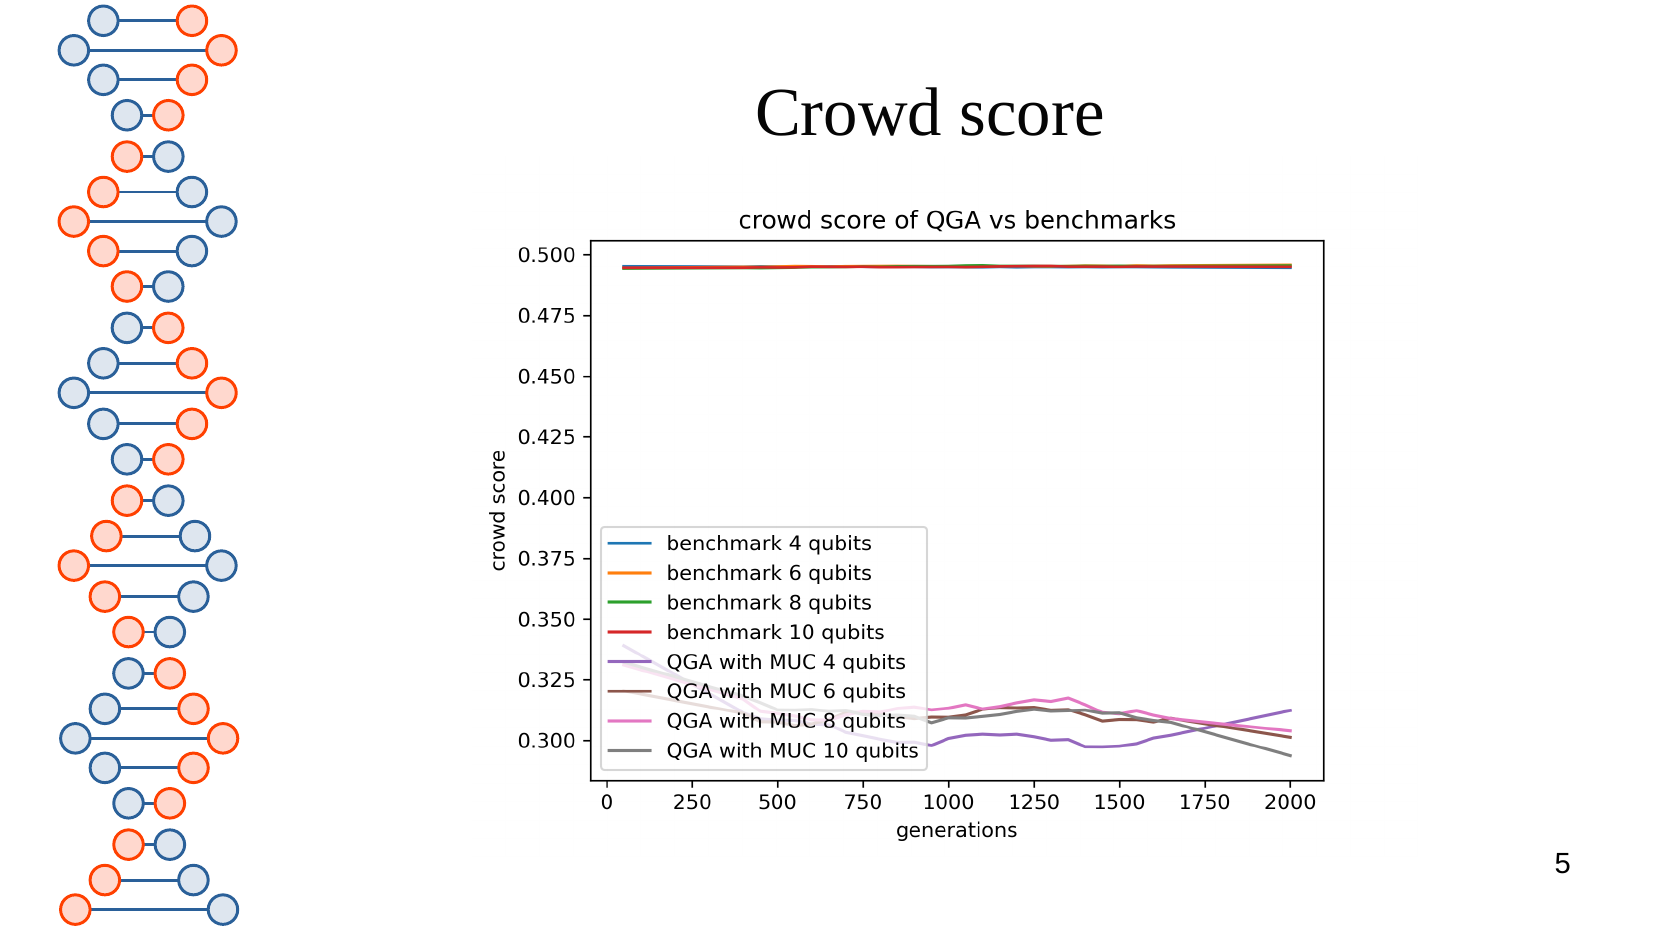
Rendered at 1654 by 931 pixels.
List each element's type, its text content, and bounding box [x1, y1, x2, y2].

picture [472, 156, 1418, 857]
title Crowd score [265, 35, 1595, 189]
